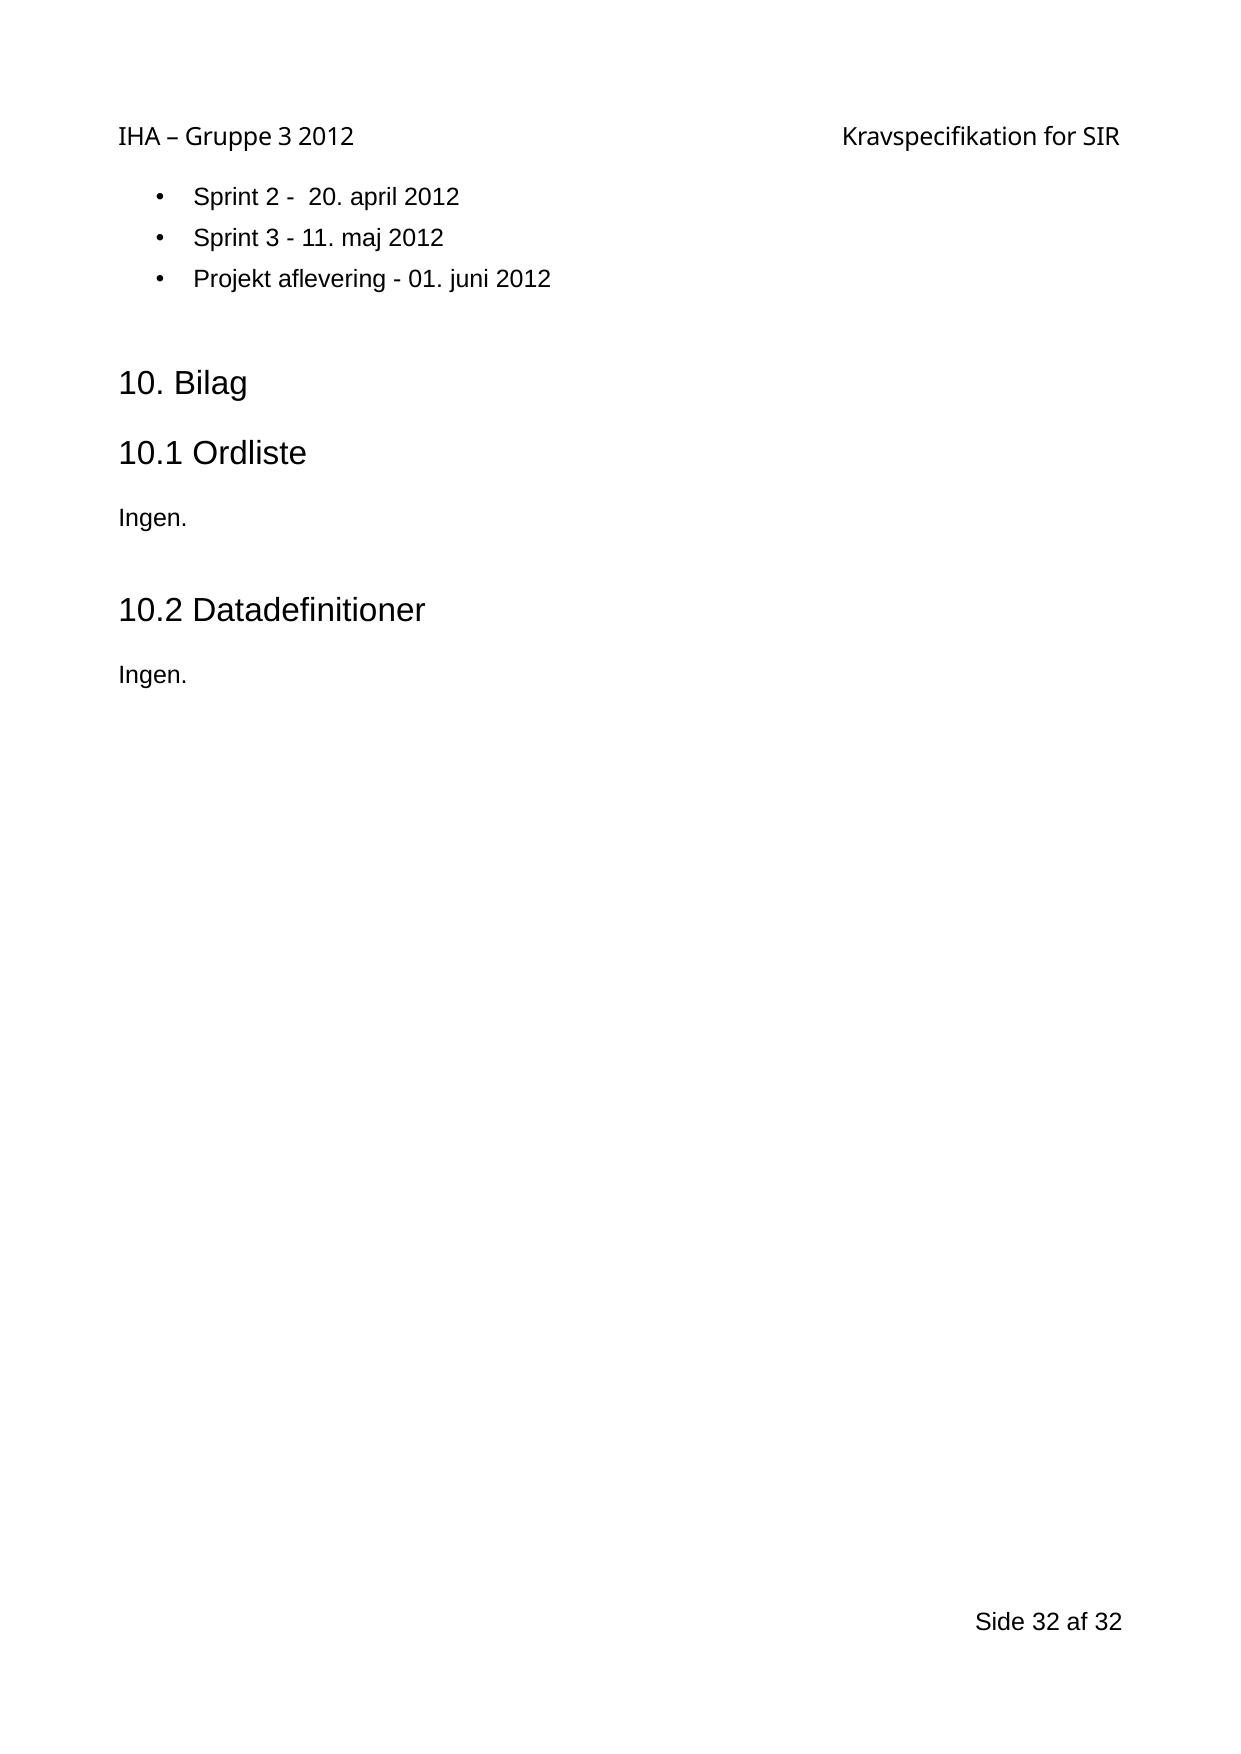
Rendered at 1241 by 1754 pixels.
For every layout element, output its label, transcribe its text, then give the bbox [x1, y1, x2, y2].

text 10.1 Ordliste [118, 433, 1122, 472]
text 10. Bilag [118, 363, 1122, 402]
text Ingen. [118, 660, 1122, 688]
list Projekt aflevering - 01. juni 2012 [156, 264, 1122, 293]
list Sprint 2 - 20. april 2012 [156, 182, 1122, 211]
text 10.2 Datadefinitioner [118, 590, 1122, 628]
list Sprint 3 - 11. maj 2012 [156, 223, 1122, 252]
text Ingen. [118, 503, 1122, 532]
